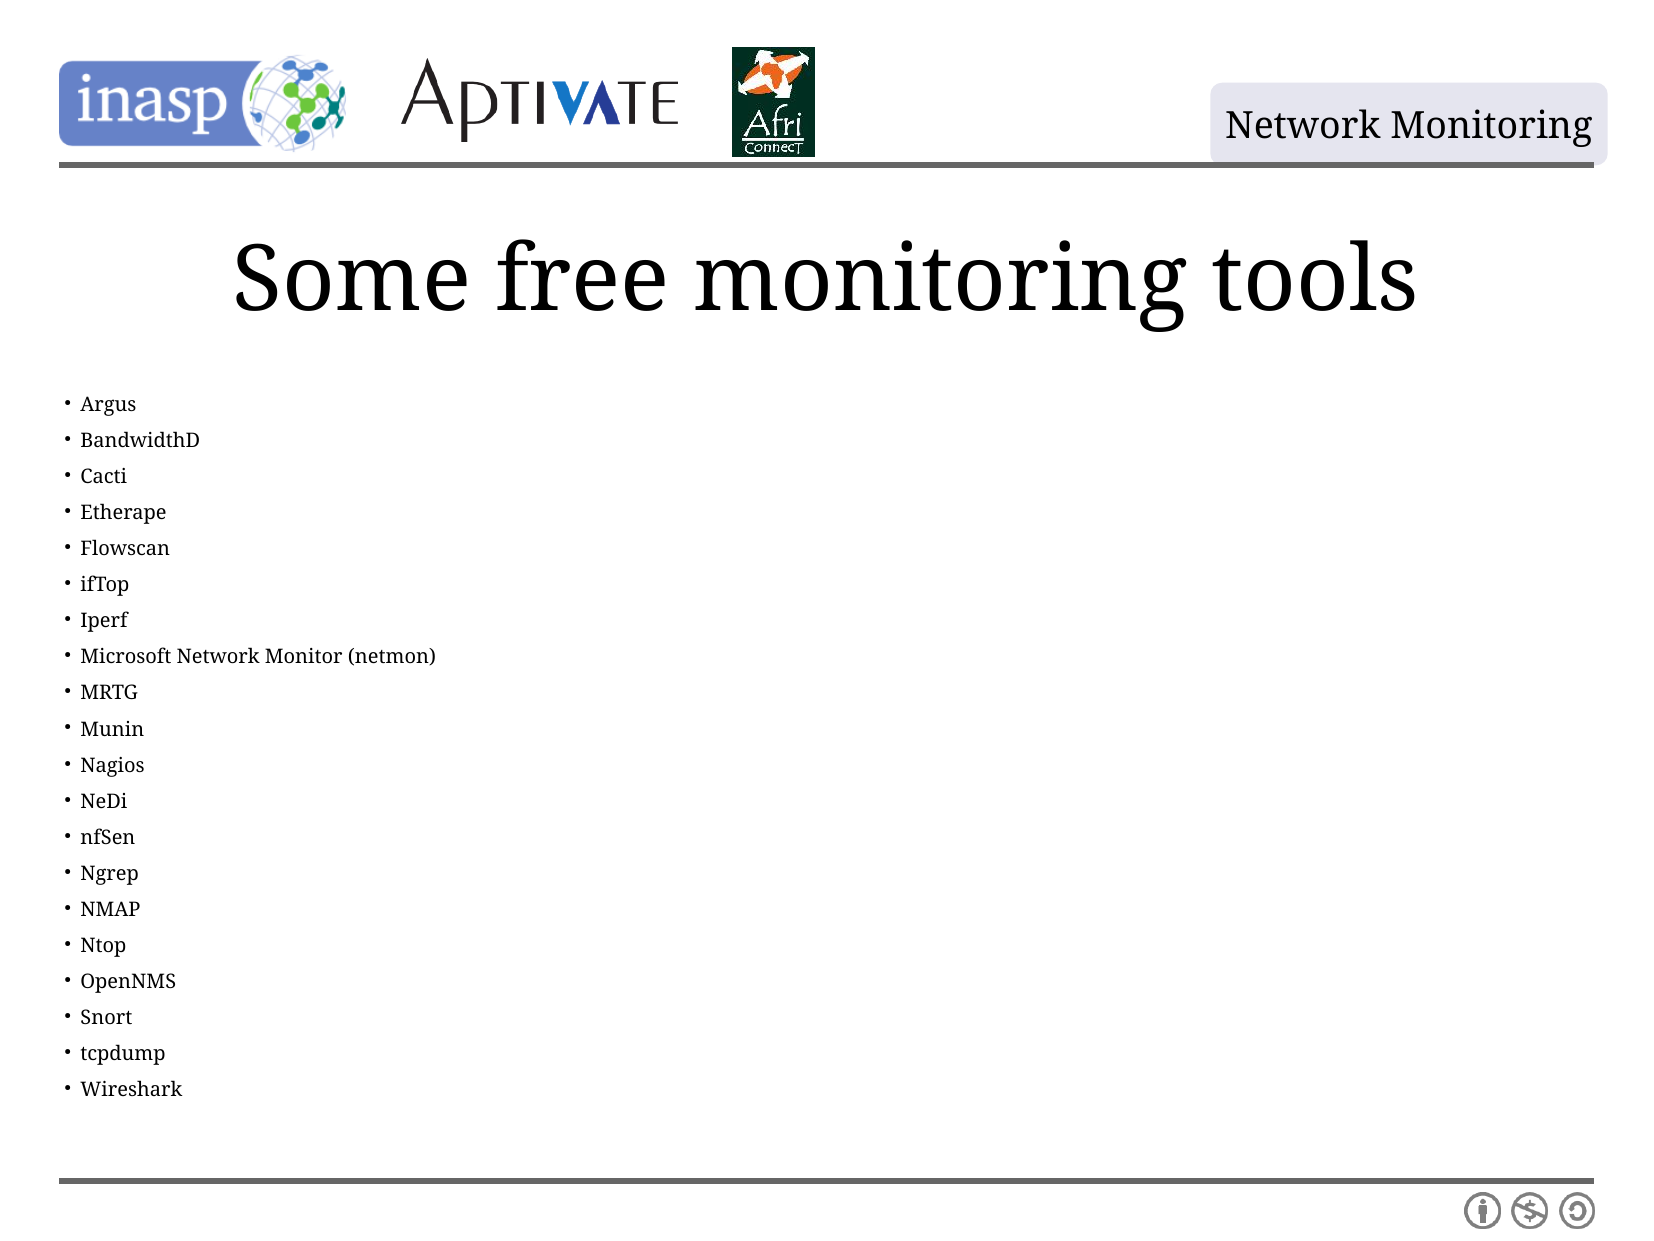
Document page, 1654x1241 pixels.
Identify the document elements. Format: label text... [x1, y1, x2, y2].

picture [732, 47, 815, 157]
picture [1464, 1192, 1501, 1229]
picture [59, 47, 355, 160]
list Argus BandwidthD Cacti Etherape Flowscan ifTop Iperf Microsoft Network Monitor (netmon) MRTG Munin Nagios NeDi nfSen Ngrep NMAP Ntop OpenNMS Snort tcpdump Wireshark [59, 389, 1595, 1109]
picture [401, 58, 678, 142]
picture [1511, 1192, 1548, 1229]
picture [1559, 1192, 1595, 1229]
title Some free monitoring tools [59, 212, 1595, 343]
